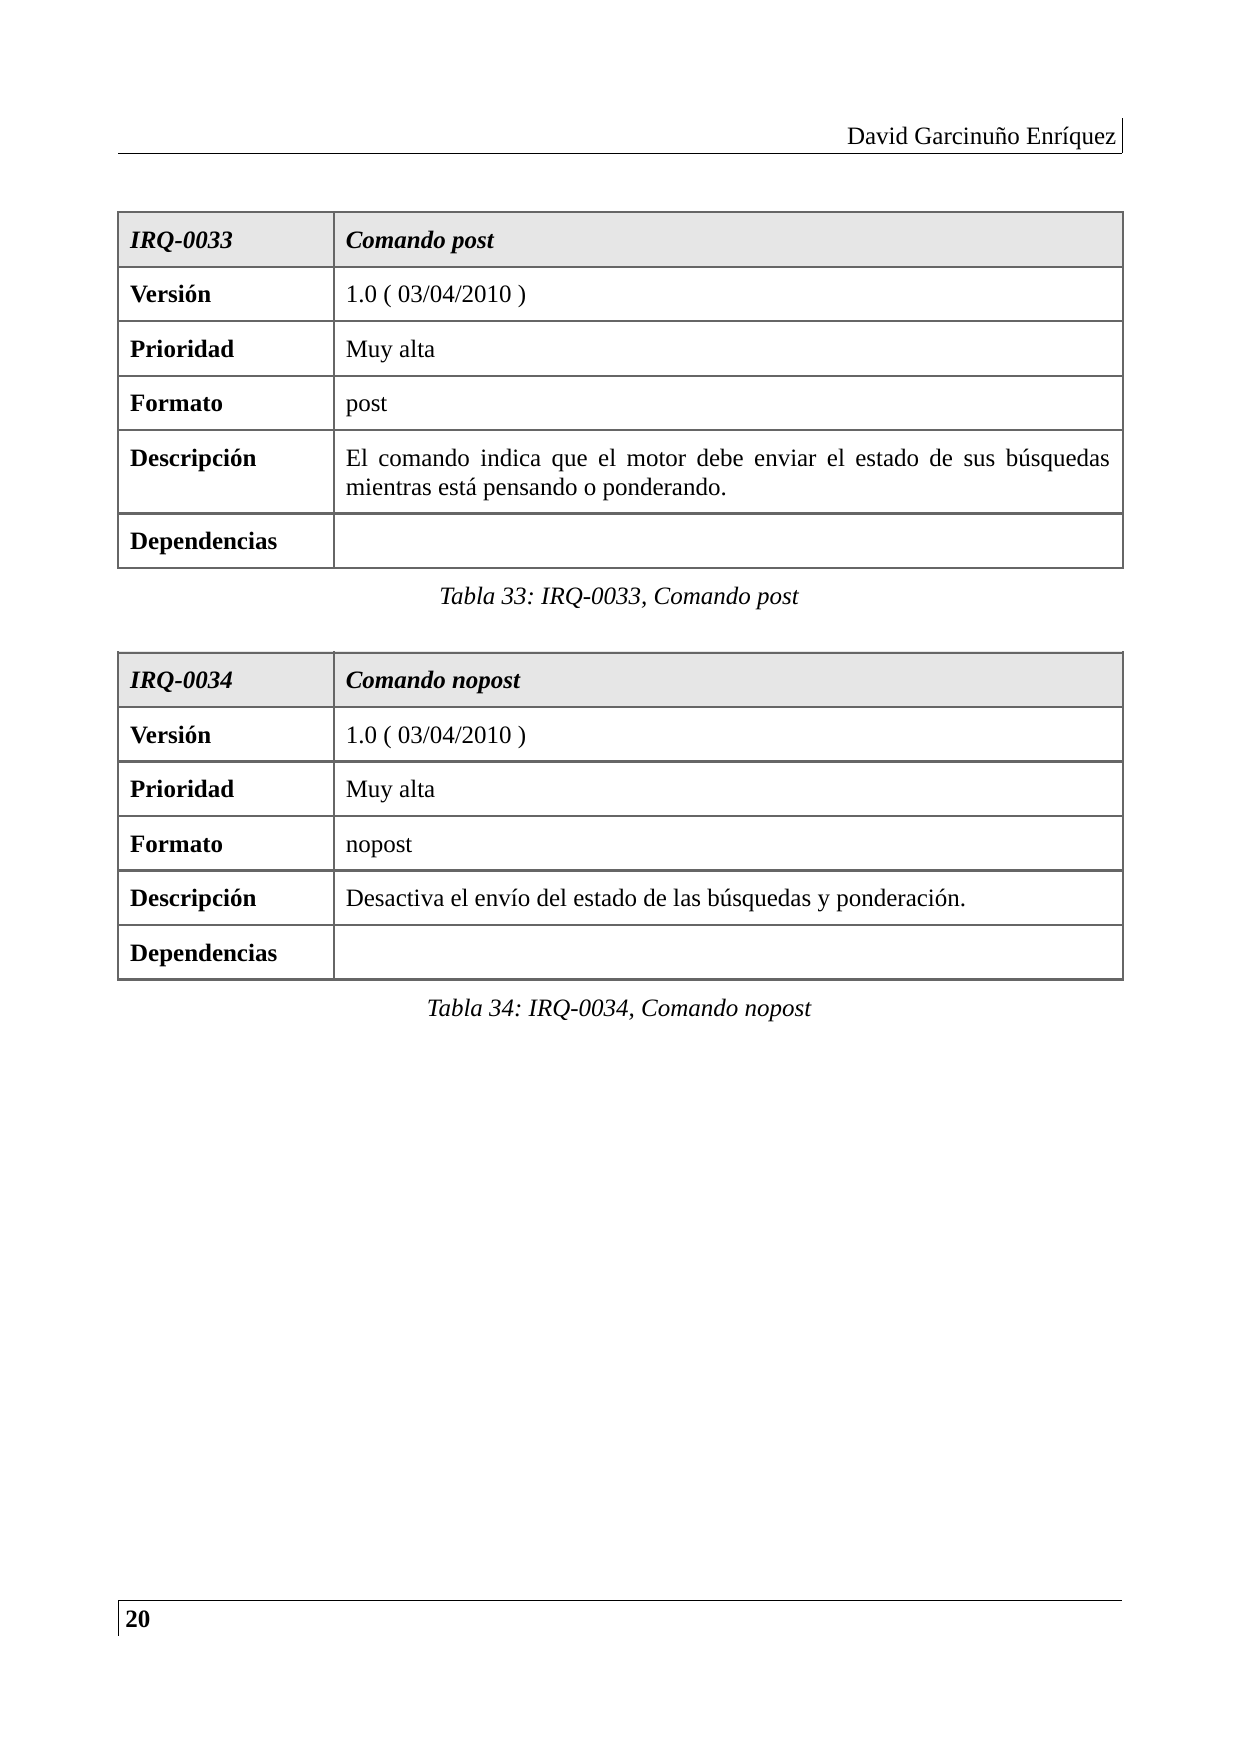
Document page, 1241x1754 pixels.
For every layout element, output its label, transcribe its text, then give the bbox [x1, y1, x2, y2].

table_cell Descripción [119, 431, 333, 512]
table_cell Formato [119, 377, 333, 429]
table_cell [335, 926, 1122, 978]
table_cell nopost [335, 817, 1122, 869]
table_cell 1.0 ( 03/04/2010 ) [335, 708, 1122, 760]
table_cell Desactiva el envío del estado de las búsquedas y ponderación. [335, 872, 1122, 924]
table_cell Versión [119, 268, 333, 320]
table_cell Muy alta [335, 322, 1122, 374]
table_cell Dependencias [119, 926, 333, 978]
table_cell Prioridad [119, 322, 333, 374]
table_header IRQ-0034 [119, 654, 333, 706]
table_cell [335, 515, 1122, 567]
table_cell El comando indica que el motor debe enviar el estado de sus búsquedas mientras está pensando o ponderando. [335, 431, 1122, 512]
table_header Comando nopost [335, 654, 1122, 706]
text Tabla 33: IRQ-0033, Comando post [118, 581, 1122, 610]
table_header Comando post [335, 213, 1122, 266]
table_cell Dependencias [119, 515, 333, 567]
table_cell Versión [119, 708, 333, 760]
table_cell Formato [119, 817, 333, 869]
table_cell post [335, 377, 1122, 429]
table_cell Prioridad [119, 763, 333, 815]
table_header IRQ-0033 [119, 213, 333, 266]
table_cell Muy alta [335, 763, 1122, 815]
table_cell 1.0 ( 03/04/2010 ) [335, 268, 1122, 320]
text Tabla 34: IRQ-0034, Comando nopost [118, 993, 1122, 1022]
table_cell Descripción [119, 872, 333, 924]
